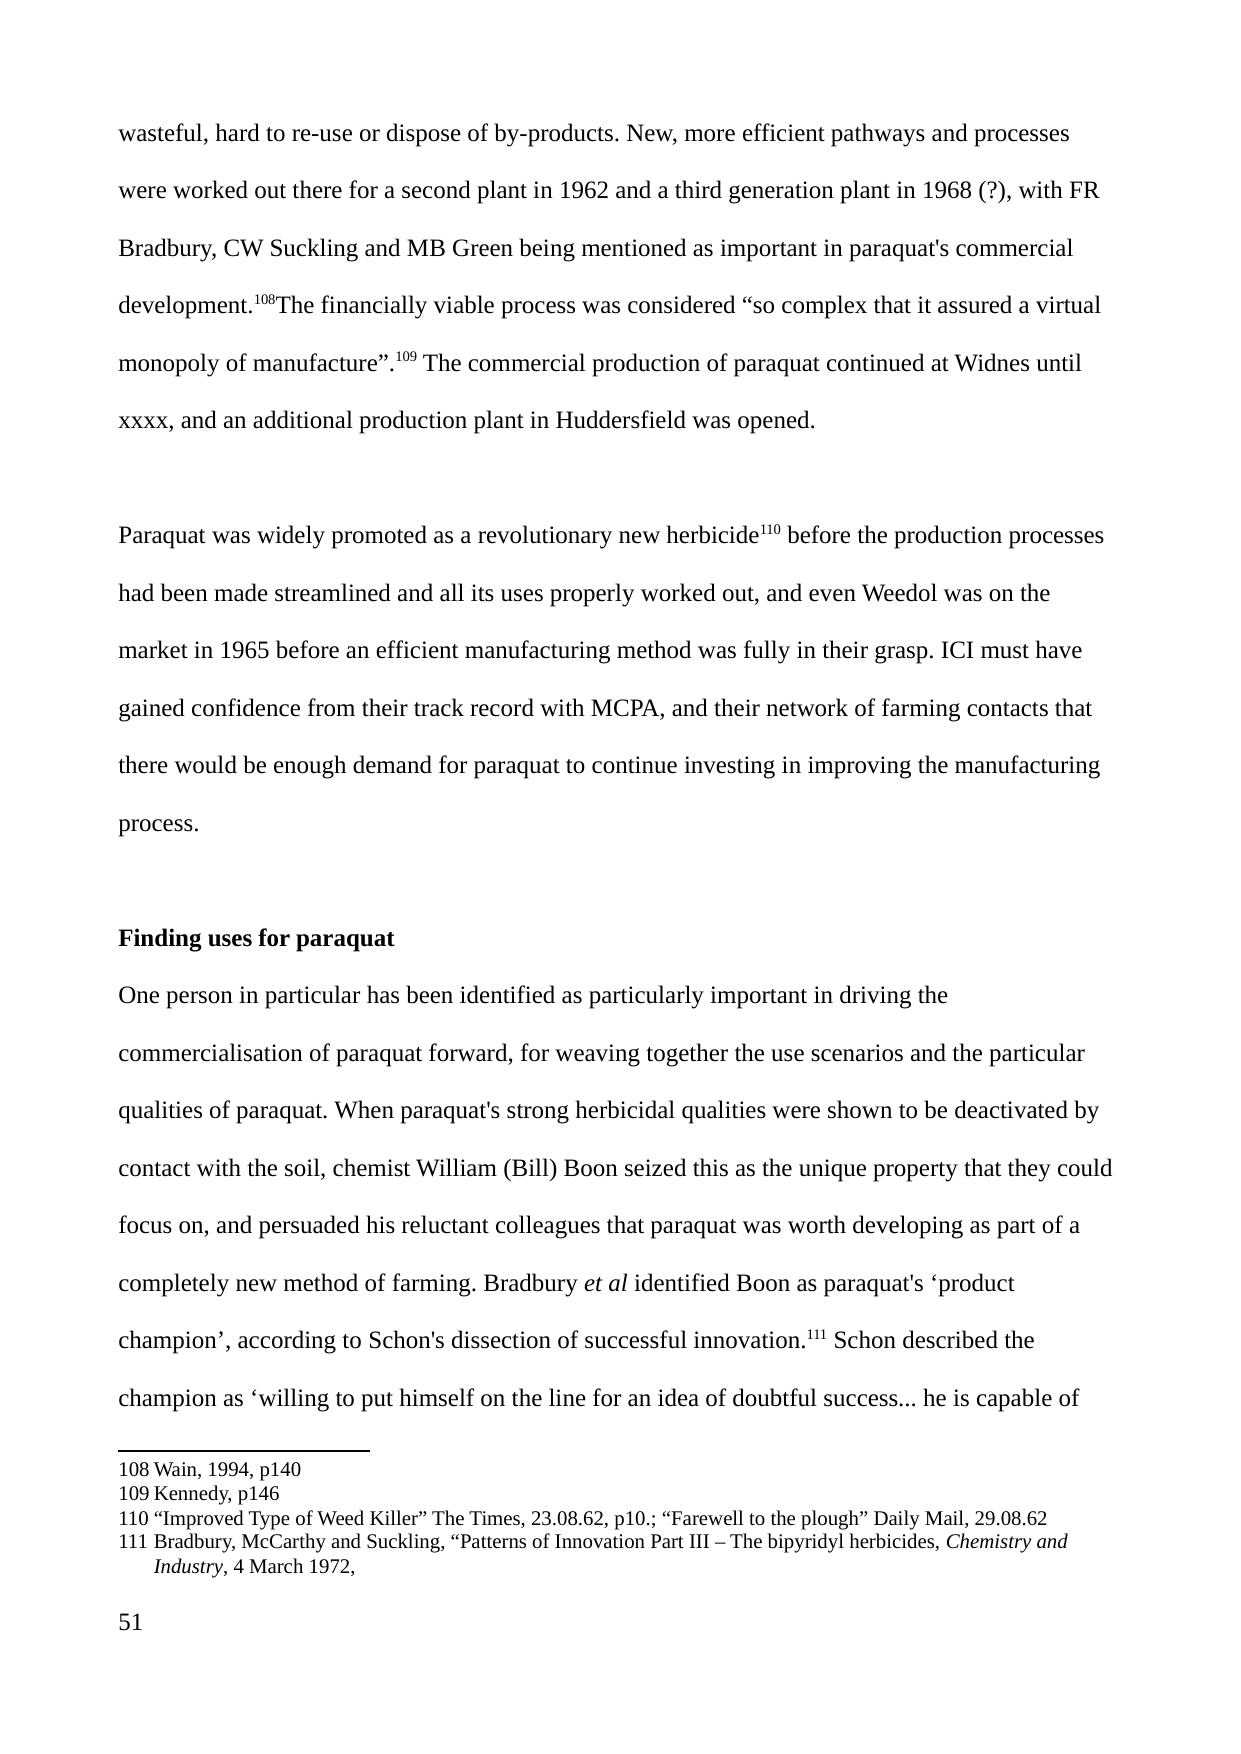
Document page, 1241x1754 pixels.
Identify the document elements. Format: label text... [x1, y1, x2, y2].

text Finding uses for paraquat [118, 923, 1122, 952]
text wasteful, hard to re-use or dispose of by-products. New, more efficient pathways and processes were worked out there for a second plant in 1962 and a third generation plant in 1968 (?), with FR Bradbury, CW Suckling and MB Green being mentioned as important in paraquat's commercial development.The financially viable process was considered “so complex that it assured a virtual monopoly of manufacture”. The commercial production of paraquat continued at Widnes until xxxx, and an additional production plant in Huddersfield was opened. [118, 118, 1122, 434]
text Paraquat was widely promoted as a revolutionary new herbicide before the production processes had been made streamlined and all its uses properly worked out, and even Weedol was on the market in 1965 before an efficient manufacturing method was fully in their grasp. ICI must have gained confidence from their track record with MCPA, and their network of farming contacts that there would be enough demand for paraquat to continue investing in improving the manufacturing process. [118, 521, 1122, 837]
text Bradbury, McCarthy and Suckling, “Patterns of Innovation Part III – The bipyridyl herbicides, Chemistry and Industry, 4 March 1972, [118, 1529, 1122, 1578]
text Kennedy, p146 [118, 1481, 1122, 1505]
text “Improved Type of Weed Killer” The Times, 23.08.62, p10.; “Farewell to the plough” Daily Mail, 29.08.62 [118, 1505, 1122, 1529]
text Wain, 1994, p140 [118, 1457, 1122, 1481]
text One person in particular has been identified as particularly important in driving the commercialisation of paraquat forward, for weaving together the use scenarios and the particular qualities of paraquat. When paraquat's strong herbicidal qualities were shown to be deactivated by contact with the soil, chemist William (Bill) Boon seized this as the unique property that they could focus on, and persuaded his reluctant colleagues that paraquat was worth developing as part of a completely new method of farming. Bradbury et al identified Boon as paraquat's ‘product champion’, according to Schon's dissection of successful innovation. Schon described the champion as ‘willing to put himself on the line for an idea of doubtful success... he is capable of [118, 981, 1122, 1412]
